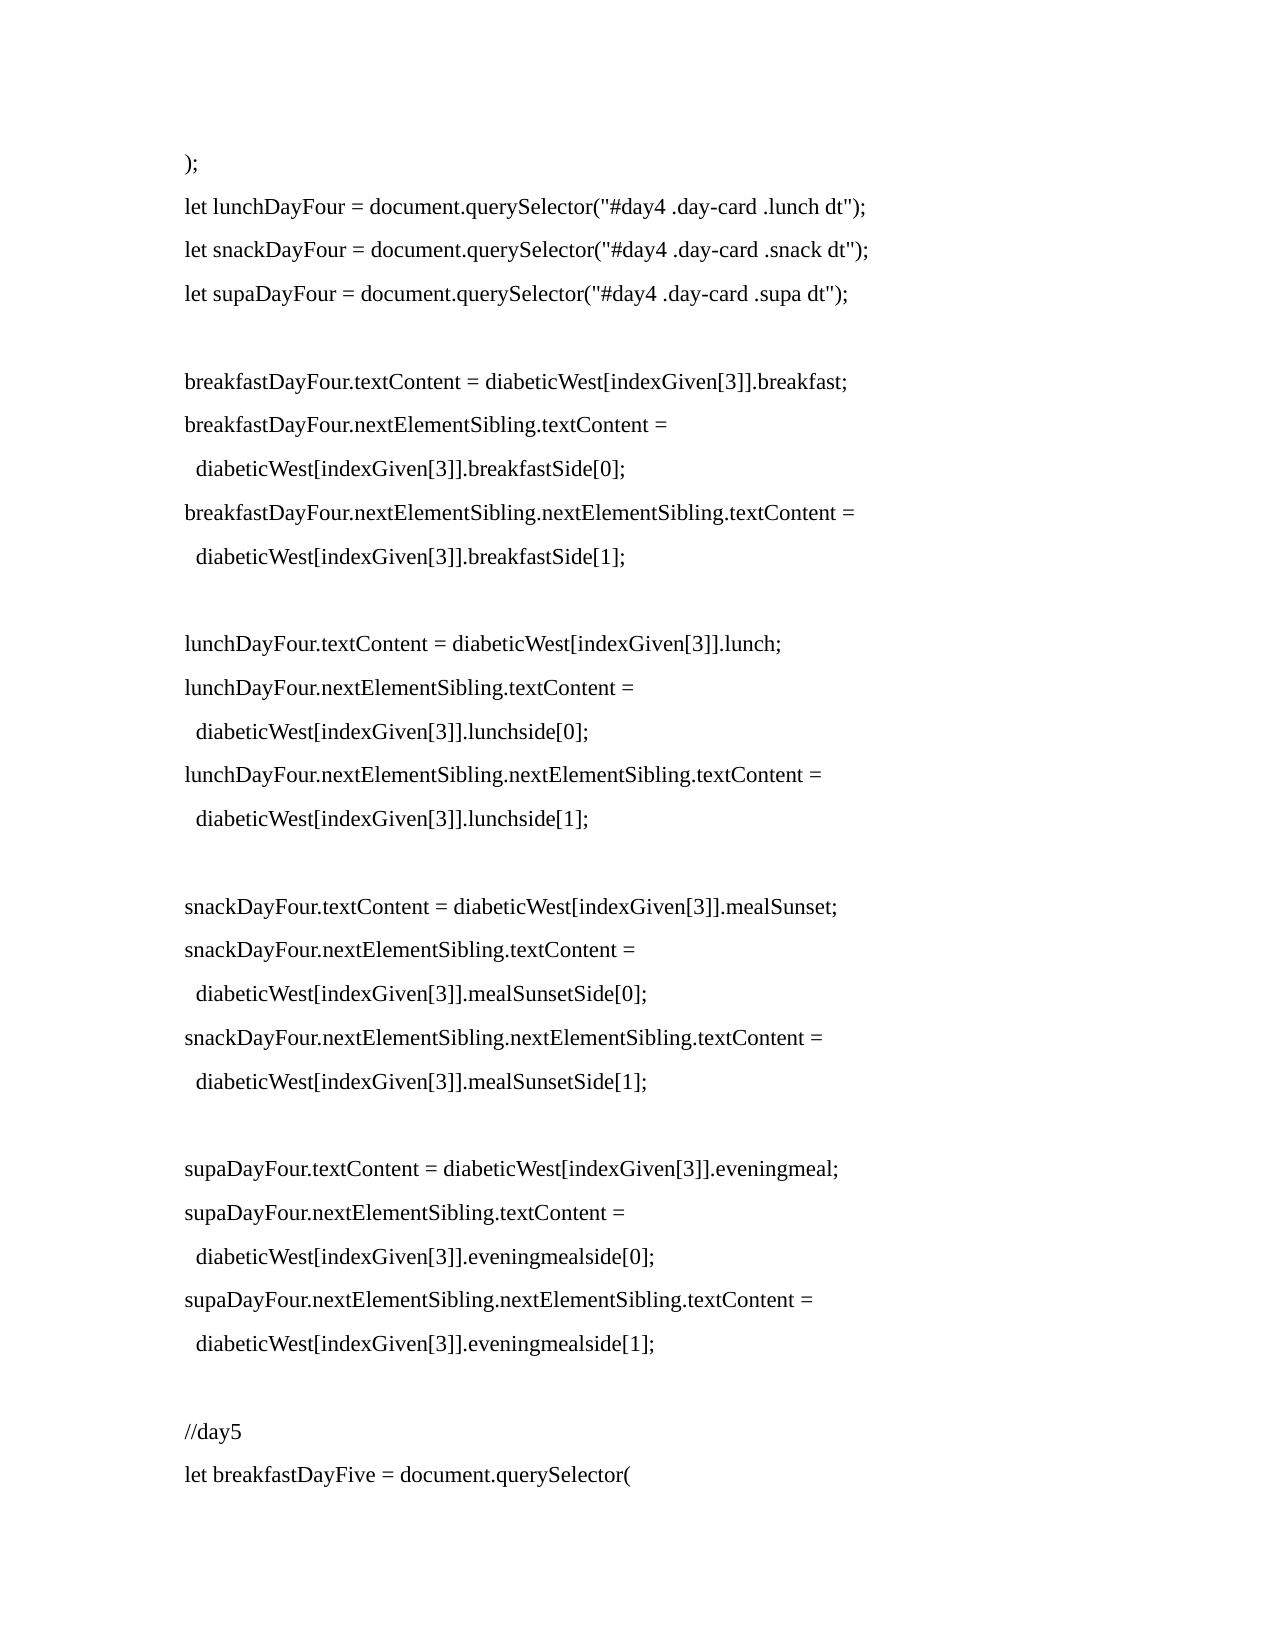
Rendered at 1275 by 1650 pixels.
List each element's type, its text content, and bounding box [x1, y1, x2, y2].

text //day5 [150, 1419, 1125, 1444]
text snackDayFour.nextElementSibling.nextElementSibling.textContent = [150, 1025, 1125, 1050]
text diabeticWest[indexGiven[3]].breakfastSide[1]; [150, 544, 1125, 569]
text supaDayFour.nextElementSibling.nextElementSibling.textContent = [150, 1287, 1125, 1313]
text lunchDayFour.nextElementSibling.textContent = [150, 675, 1125, 700]
text diabeticWest[indexGiven[3]].breakfastSide[0]; [150, 456, 1125, 482]
text diabeticWest[indexGiven[3]].lunchside[0]; [150, 719, 1125, 744]
text let breakfastDayFive = document.querySelector( [150, 1462, 1125, 1488]
text supaDayFour.textContent = diabeticWest[indexGiven[3]].eveningmeal; [150, 1156, 1125, 1182]
text snackDayFour.textContent = diabeticWest[indexGiven[3]].mealSunset; [150, 894, 1125, 919]
text lunchDayFour.textContent = diabeticWest[indexGiven[3]].lunch; [150, 631, 1125, 657]
text diabeticWest[indexGiven[3]].mealSunsetSide[1]; [150, 1069, 1125, 1094]
text snackDayFour.nextElementSibling.textContent = [150, 937, 1125, 963]
text let supaDayFour = document.querySelector("#day4 .day-card .supa dt"); [150, 281, 1125, 307]
text breakfastDayFour.nextElementSibling.nextElementSibling.textContent = [150, 500, 1125, 525]
text diabeticWest[indexGiven[3]].mealSunsetSide[0]; [150, 981, 1125, 1007]
text let snackDayFour = document.querySelector("#day4 .day-card .snack dt"); [150, 237, 1125, 263]
text supaDayFour.nextElementSibling.textContent = [150, 1200, 1125, 1225]
text lunchDayFour.nextElementSibling.nextElementSibling.textContent = [150, 762, 1125, 788]
text breakfastDayFour.textContent = diabeticWest[indexGiven[3]].breakfast; [150, 369, 1125, 394]
text ); [150, 150, 1125, 175]
text diabeticWest[indexGiven[3]].eveningmealside[0]; [150, 1244, 1125, 1269]
text let lunchDayFour = document.querySelector("#day4 .day-card .lunch dt"); [150, 194, 1125, 219]
text breakfastDayFour.nextElementSibling.textContent = [150, 412, 1125, 438]
text diabeticWest[indexGiven[3]].eveningmealside[1]; [150, 1331, 1125, 1357]
text diabeticWest[indexGiven[3]].lunchside[1]; [150, 806, 1125, 832]
